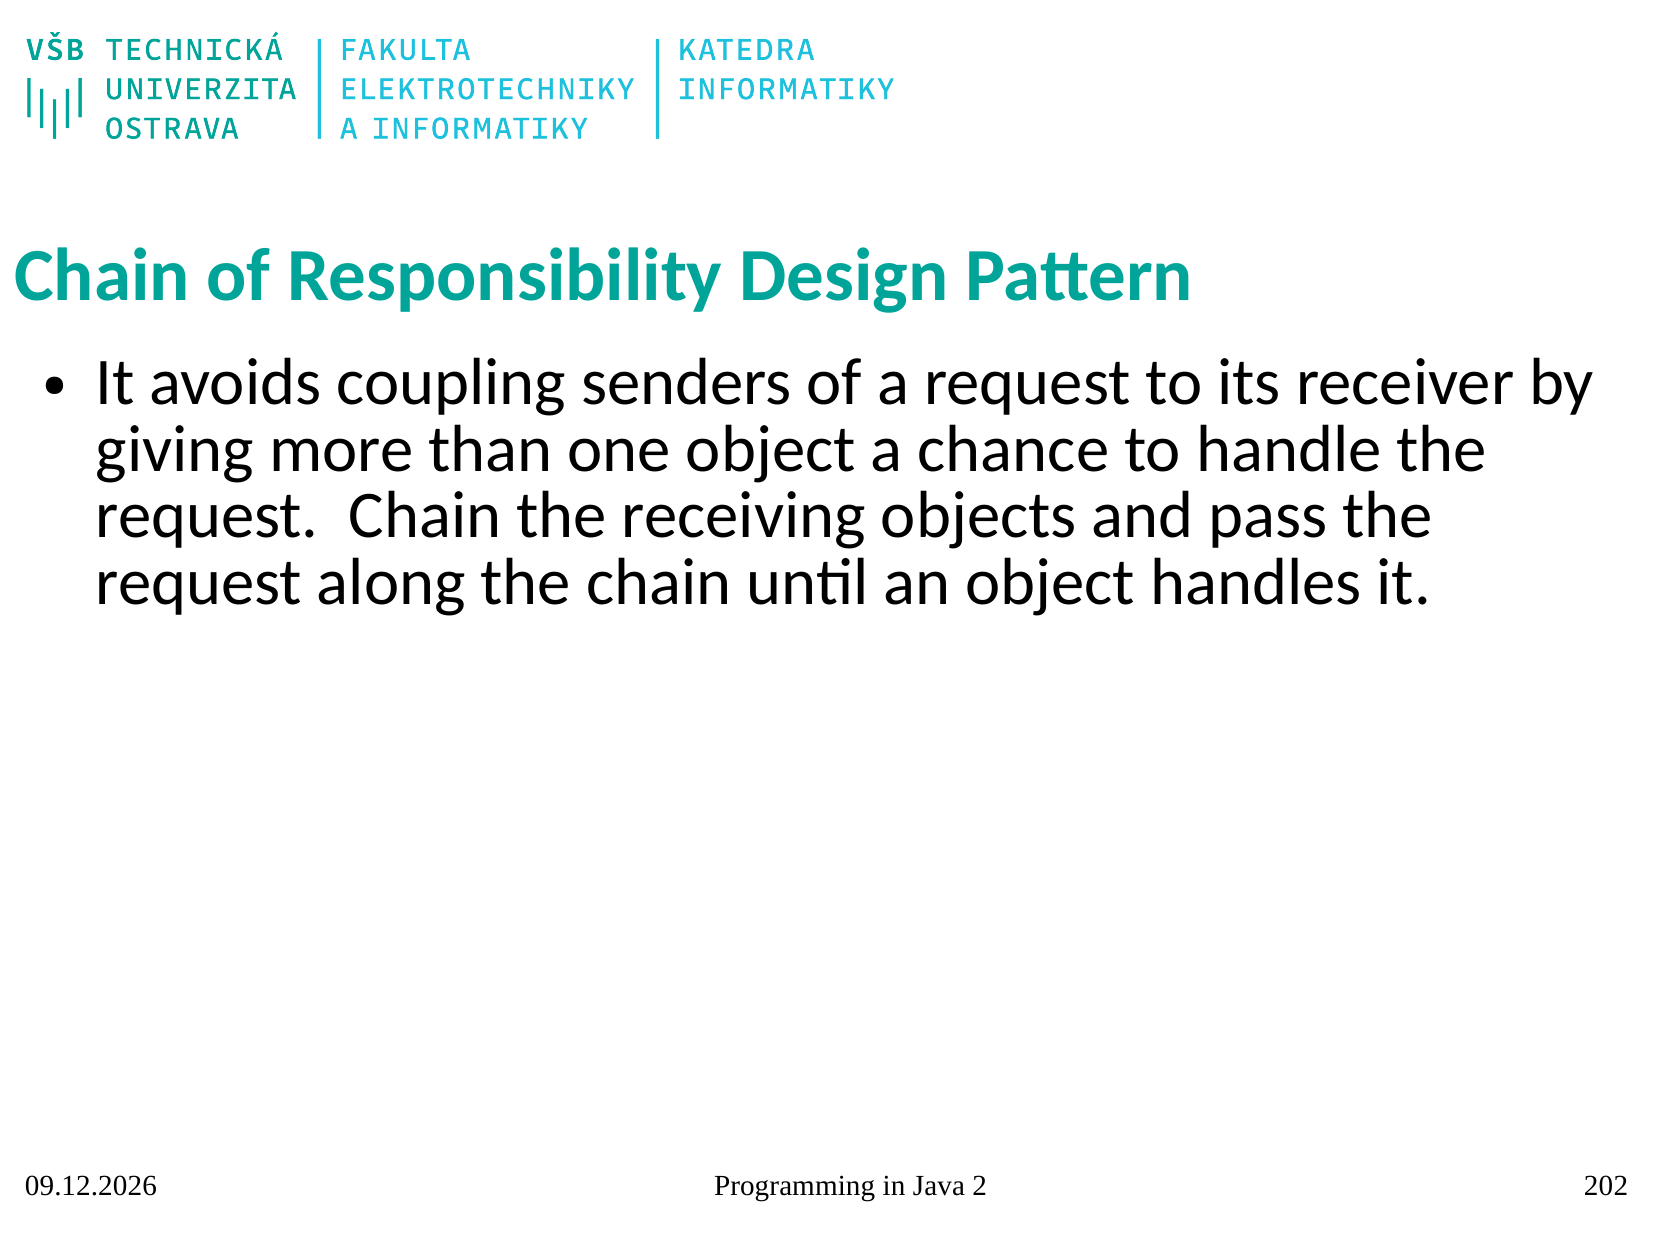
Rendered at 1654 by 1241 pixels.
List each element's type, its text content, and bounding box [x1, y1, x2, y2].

list It avoids coupling senders of a request to its receiver by giving more than one object a chance to handle the request. Chain the receiving objects and pass the request along the chain until an object handles it. [24, 354, 1629, 1146]
title Chain of Responsibility Design Pattern [14, 165, 1619, 319]
picture [26, 31, 894, 139]
